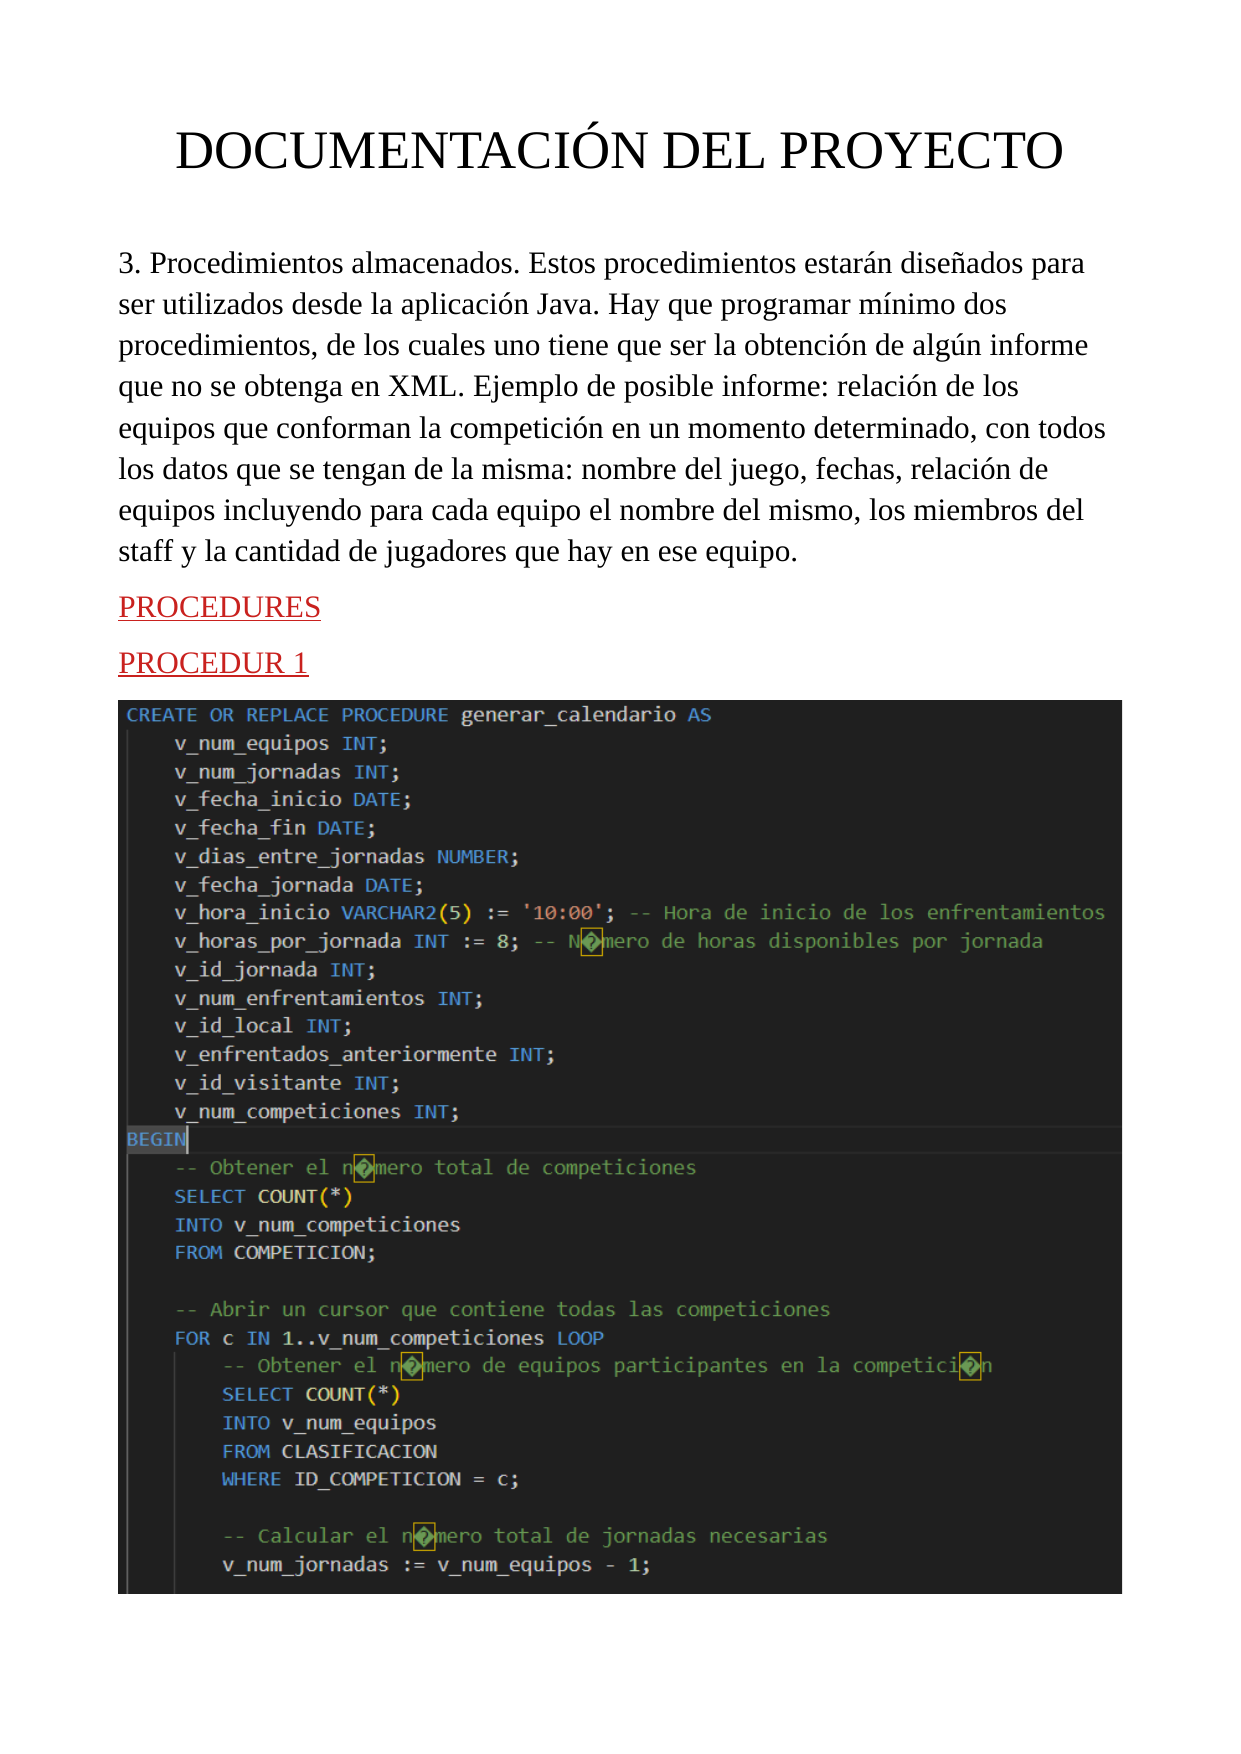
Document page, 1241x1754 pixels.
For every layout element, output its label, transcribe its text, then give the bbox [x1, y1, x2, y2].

text PROCEDUR 1 [118, 644, 1122, 680]
picture [118, 700, 1123, 1594]
text PROCEDURES [118, 588, 1122, 624]
text 3. Procedimientos almacenados. Estos procedimientos estarán diseñados para ser utilizados desde la aplicación Java. Hay que programar mínimo dos procedimientos, de los cuales uno tiene que ser la obtención de algún informe que no se obtenga en XML. Ejemplo de posible informe: relación de los equipos que conforman la competición en un momento determinado, con todos los datos que se tengan de la misma: nombre del juego, fechas, relación de equipos incluyendo para cada equipo el nombre del mismo, los miembros del staff y la cantidad de jugadores que hay en ese equipo. [118, 244, 1122, 569]
